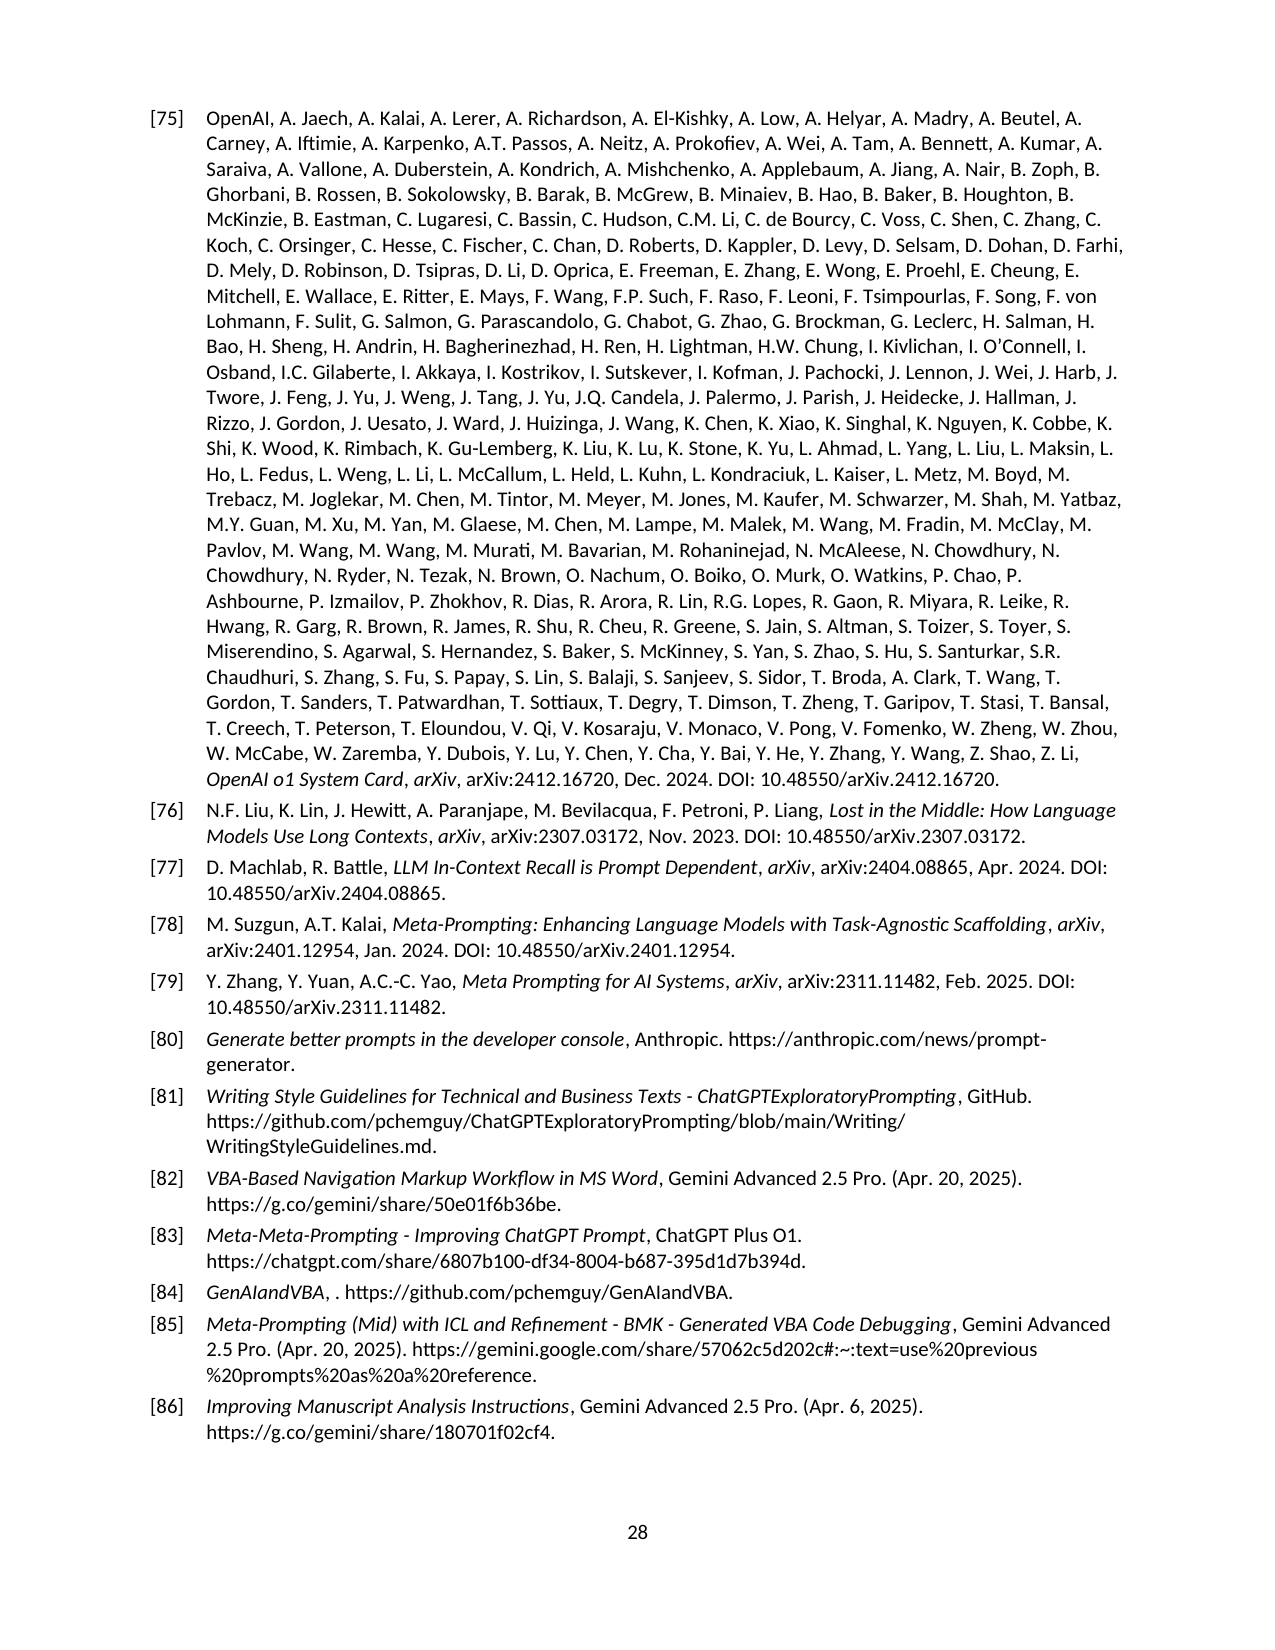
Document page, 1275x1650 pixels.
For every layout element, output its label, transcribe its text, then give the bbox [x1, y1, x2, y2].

subtitle [80] Generate better prompts in the developer console, Anthropic. https://anthropic.com/news/prompt-generator. [150, 1026, 1125, 1077]
subtitle [81] Writing Style Guidelines for Technical and Business Texts - ChatGPTExploratoryPrompting, GitHub. https://github.com/pchemguy/ChatGPTExploratoryPrompting/blob/main/Writing/WritingStyleGuidelines.md. [150, 1083, 1125, 1159]
subtitle [83] Meta-Meta-Prompting - Improving ChatGPT Prompt, ChatGPT Plus O1. https://chatgpt.com/share/6807b100-df34-8004-b687-395d1d7b394d. [150, 1222, 1125, 1273]
subtitle [82] VBA-Based Navigation Markup Workflow in MS Word, Gemini Advanced 2.5 Pro. (Apr. 20, 2025). https://g.co/gemini/share/50e01f6b36be. [150, 1165, 1125, 1216]
subtitle [77] D. Machlab, R. Battle, LLM In-Context Recall is Prompt Dependent, arXiv, arXiv:2404.08865, Apr. 2024. DOI: 10.48550/arXiv.2404.08865. [150, 854, 1125, 905]
subtitle [84] GenAIandVBA, . https://github.com/pchemguy/GenAIandVBA. [150, 1279, 1125, 1305]
subtitle [79] Y. Zhang, Y. Yuan, A.C.-C. Yao, Meta Prompting for AI Systems, arXiv, arXiv:2311.11482, Feb. 2025. DOI: 10.48550/arXiv.2311.11482. [150, 969, 1125, 1019]
subtitle [86] ‎Improving Manuscript Analysis Instructions, Gemini Advanced 2.5 Pro. (Apr. 6, 2025). https://g.co/gemini/share/180701f02cf4. [150, 1394, 1125, 1444]
subtitle [85] ‎Meta-Prompting (Mid) with ICL and Refinement - BMK - Generated VBA Code Debugging, Gemini Advanced 2.5 Pro. (Apr. 20, 2025). https://gemini.google.com/share/57062c5d202c#:~:text=use%20previous%20prompts%20as%20a%20reference. [150, 1311, 1125, 1387]
subtitle [75] OpenAI, A. Jaech, A. Kalai, A. Lerer, A. Richardson, A. El-Kishky, A. Low, A. Helyar, A. Madry, A. Beutel, A. Carney, A. Iftimie, A. Karpenko, A.T. Passos, A. Neitz, A. Prokofiev, A. Wei, A. Tam, A. Bennett, A. Kumar, A. Saraiva, A. Vallone, A. Duberstein, A. Kondrich, A. Mishchenko, A. Applebaum, A. Jiang, A. Nair, B. Zoph, B. Ghorbani, B. Rossen, B. Sokolowsky, B. Barak, B. McGrew, B. Minaiev, B. Hao, B. Baker, B. Houghton, B. McKinzie, B. Eastman, C. Lugaresi, C. Bassin, C. Hudson, C.M. Li, C. de Bourcy, C. Voss, C. Shen, C. Zhang, C. Koch, C. Orsinger, C. Hesse, C. Fischer, C. Chan, D. Roberts, D. Kappler, D. Levy, D. Selsam, D. Dohan, D. Farhi, D. Mely, D. Robinson, D. Tsipras, D. Li, D. Oprica, E. Freeman, E. Zhang, E. Wong, E. Proehl, E. Cheung, E. Mitchell, E. Wallace, E. Ritter, E. Mays, F. Wang, F.P. Such, F. Raso, F. Leoni, F. Tsimpourlas, F. Song, F. von Lohmann, F. Sulit, G. Salmon, G. Parascandolo, G. Chabot, G. Zhao, G. Brockman, G. Leclerc, H. Salman, H. Bao, H. Sheng, H. Andrin, H. Bagherinezhad, H. Ren, H. Lightman, H.W. Chung, I. Kivlichan, I. O’Connell, I. Osband, I.C. Gilaberte, I. Akkaya, I. Kostrikov, I. Sutskever, I. Kofman, J. Pachocki, J. Lennon, J. Wei, J. Harb, J. Twore, J. Feng, J. Yu, J. Weng, J. Tang, J. Yu, J.Q. Candela, J. Palermo, J. Parish, J. Heidecke, J. Hallman, J. Rizzo, J. Gordon, J. Uesato, J. Ward, J. Huizinga, J. Wang, K. Chen, K. Xiao, K. Singhal, K. Nguyen, K. Cobbe, K. Shi, K. Wood, K. Rimbach, K. Gu-Lemberg, K. Liu, K. Lu, K. Stone, K. Yu, L. Ahmad, L. Yang, L. Liu, L. Maksin, L. Ho, L. Fedus, L. Weng, L. Li, L. McCallum, L. Held, L. Kuhn, L. Kondraciuk, L. Kaiser, L. Metz, M. Boyd, M. Trebacz, M. Joglekar, M. Chen, M. Tintor, M. Meyer, M. Jones, M. Kaufer, M. Schwarzer, M. Shah, M. Yatbaz, M.Y. Guan, M. Xu, M. Yan, M. Glaese, M. Chen, M. Lampe, M. Malek, M. Wang, M. Fradin, M. McClay, M. Pavlov, M. Wang, M. Wang, M. Murati, M. Bavarian, M. Rohaninejad, N. McAleese, N. Chowdhury, N. Chowdhury, N. Ryder, N. Tezak, N. Brown, O. Nachum, O. Boiko, O. Murk, O. Watkins, P. Chao, P. Ashbourne, P. Izmailov, P. Zhokhov, R. Dias, R. Arora, R. Lin, R.G. Lopes, R. Gaon, R. Miyara, R. Leike, R. Hwang, R. Garg, R. Brown, R. James, R. Shu, R. Cheu, R. Greene, S. Jain, S. Altman, S. Toizer, S. Toyer, S. Miserendino, S. Agarwal, S. Hernandez, S. Baker, S. McKinney, S. Yan, S. Zhao, S. Hu, S. Santurkar, S.R. Chaudhuri, S. Zhang, S. Fu, S. Papay, S. Lin, S. Balaji, S. Sanjeev, S. Sidor, T. Broda, A. Clark, T. Wang, T. Gordon, T. Sanders, T. Patwardhan, T. Sottiaux, T. Degry, T. Dimson, T. Zheng, T. Garipov, T. Stasi, T. Bansal, T. Creech, T. Peterson, T. Eloundou, V. Qi, V. Kosaraju, V. Monaco, V. Pong, V. Fomenko, W. Zheng, W. Zhou, W. McCabe, W. Zaremba, Y. Dubois, Y. Lu, Y. Chen, Y. Cha, Y. Bai, Y. He, Y. Zhang, Y. Wang, Z. Shao, Z. Li, OpenAI o1 System Card, arXiv, arXiv:2412.16720, Dec. 2024. DOI: 10.48550/arXiv.2412.16720. [150, 105, 1125, 791]
subtitle [78] M. Suzgun, A.T. Kalai, Meta-Prompting: Enhancing Language Models with Task-Agnostic Scaffolding, arXiv, arXiv:2401.12954, Jan. 2024. DOI: 10.48550/arXiv.2401.12954. [150, 912, 1125, 962]
subtitle [76] N.F. Liu, K. Lin, J. Hewitt, A. Paranjape, M. Bevilacqua, F. Petroni, P. Liang, Lost in the Middle: How Language Models Use Long Contexts, arXiv, arXiv:2307.03172, Nov. 2023. DOI: 10.48550/arXiv.2307.03172. [150, 797, 1125, 848]
